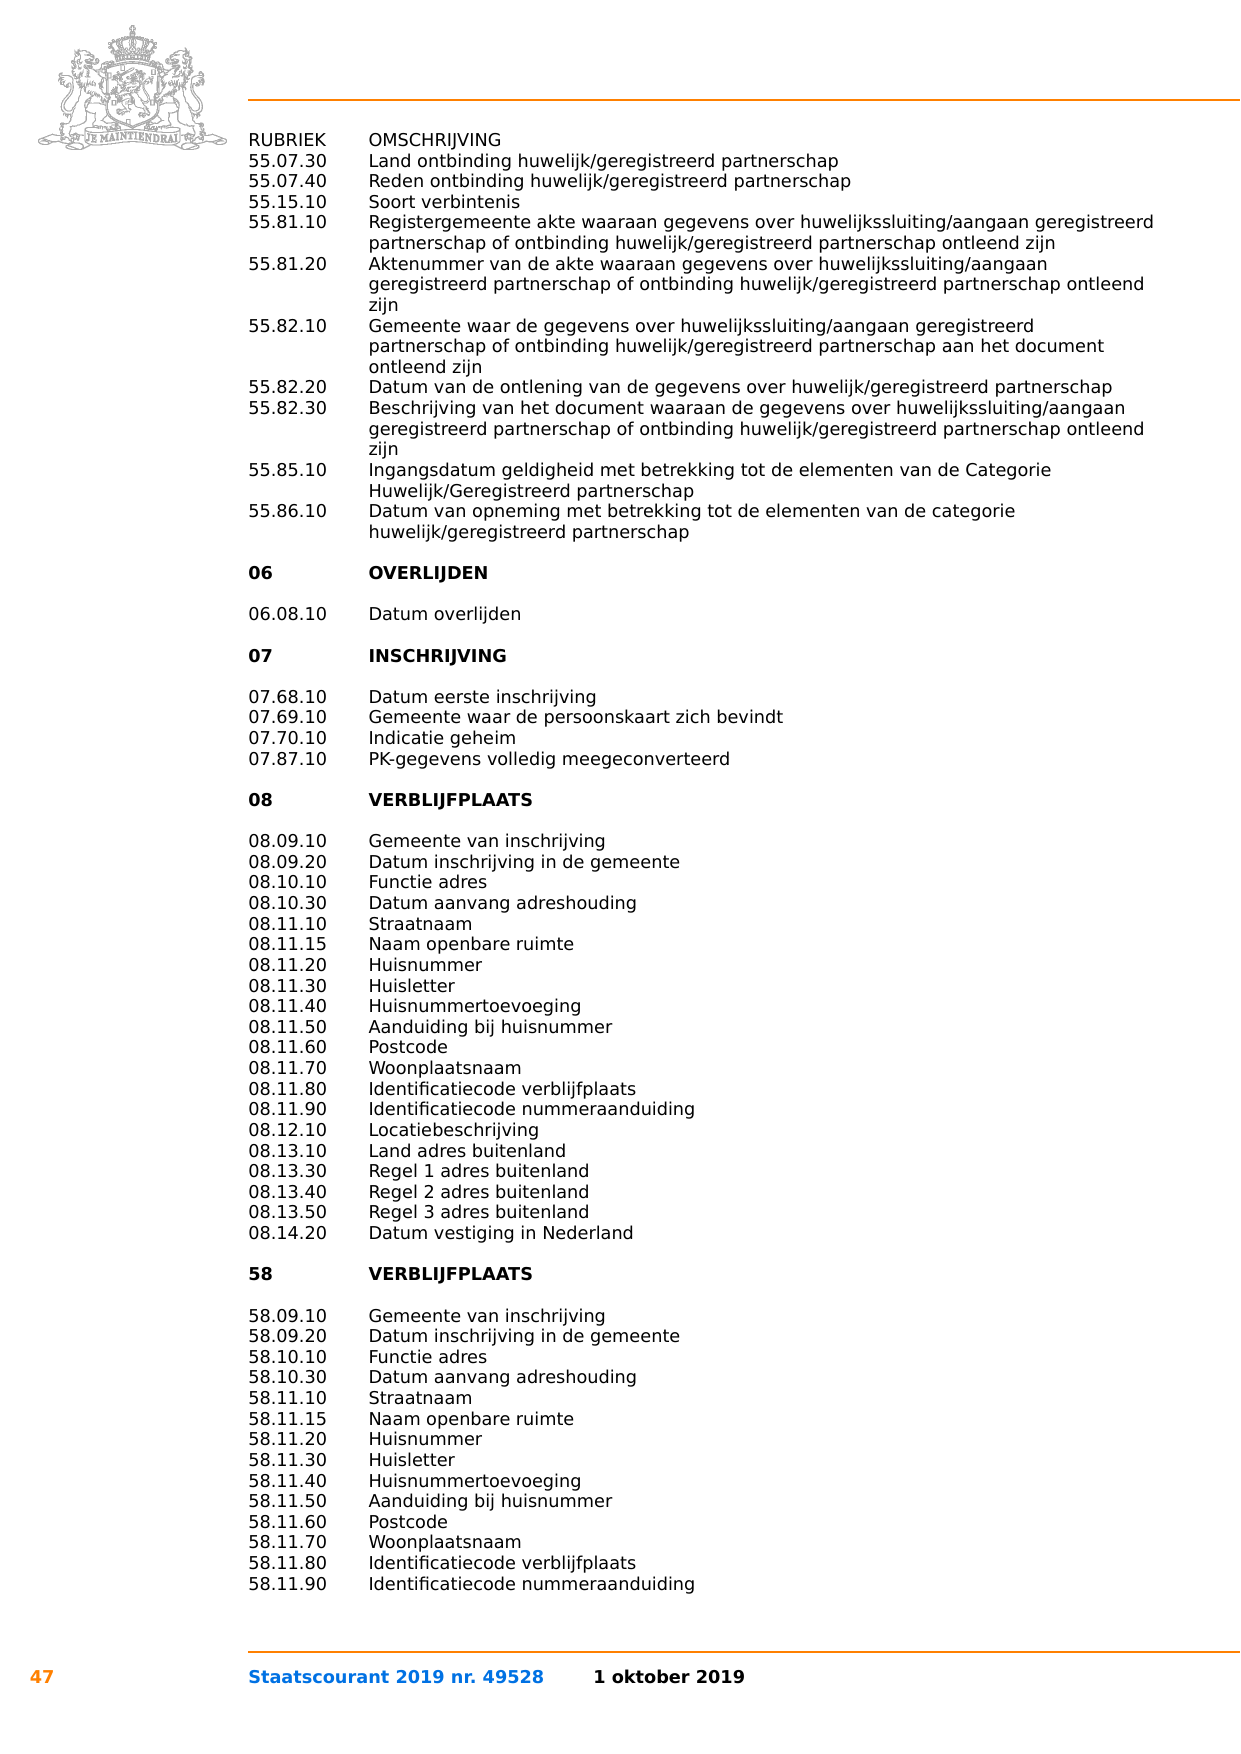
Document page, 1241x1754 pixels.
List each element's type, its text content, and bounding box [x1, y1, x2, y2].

table_cell 58.11.80 [248, 1553, 362, 1574]
table_cell 58.11.30 [248, 1450, 362, 1471]
table_cell 08.13.50 [248, 1203, 362, 1223]
table_cell 55.07.40 [248, 171, 362, 192]
table_cell 58.10.30 [248, 1368, 362, 1388]
table_cell Datum aanvang adreshouding [363, 893, 1163, 914]
table_cell Identificatiecode verblijfplaats [363, 1553, 1163, 1574]
table_cell Soort verbintenis [363, 192, 1163, 212]
table_cell Woonplaatsnaam [363, 1533, 1163, 1553]
table_cell 07.87.10 [248, 749, 362, 769]
table_cell 58.11.20 [248, 1429, 362, 1450]
table_cell 08.13.30 [248, 1161, 362, 1182]
table_cell Identificatiecode nummeraanduiding [363, 1099, 1163, 1120]
table_cell Identificatiecode verblijfplaats [363, 1079, 1163, 1099]
table_cell 58.11.40 [248, 1471, 362, 1491]
table_cell [248, 584, 362, 604]
table_cell Locatiebeschrijving [363, 1120, 1163, 1141]
table_cell PK-gegevens volledig meegeconverteerd [363, 749, 1163, 769]
table_cell 08.11.15 [248, 934, 362, 955]
table_cell 08.11.20 [248, 955, 362, 976]
table_cell Datum eerste inschrijving [363, 687, 1163, 707]
table_cell 58.11.15 [248, 1409, 362, 1429]
table_cell [363, 1285, 1163, 1306]
table_cell Huisnummertoevoeging [363, 996, 1163, 1017]
table_cell 07 [248, 646, 362, 666]
table_cell 06 [248, 563, 362, 584]
table_cell Land adres buitenland [363, 1141, 1163, 1161]
table_cell Reden ontbinding huwelijk/geregistreerd partnerschap [363, 171, 1163, 192]
table_cell Straatnaam [363, 1388, 1163, 1409]
table_cell 55.85.10 [248, 460, 362, 501]
table_cell [363, 666, 1163, 687]
table_cell Postcode [363, 1038, 1163, 1058]
table_cell Huisnummer [363, 955, 1163, 976]
table_cell Datum van de ontlening van de gegevens over huwelijk/geregistreerd partnerschap [363, 378, 1163, 398]
table_cell 58.10.10 [248, 1347, 362, 1367]
table_cell INSCHRIJVING [363, 646, 1163, 666]
table_cell [248, 811, 362, 831]
table_cell Regel 1 adres buitenland [363, 1161, 1163, 1182]
table_cell Registergemeente akte waaraan gegevens over huwelijkssluiting/aangaan geregistreerd partnerschap of ontbinding huwelijk/geregistreerd partnerschap ontleend zijn [363, 213, 1163, 254]
table_cell 55.15.10 [248, 192, 362, 212]
table_cell 55.81.20 [248, 254, 362, 316]
table_cell Datum overlijden [363, 604, 1163, 625]
table_cell 08.09.20 [248, 852, 362, 872]
table_cell Aanduiding bij huisnummer [363, 1491, 1163, 1512]
table_cell Regel 3 adres buitenland [363, 1203, 1163, 1223]
table_cell OVERLIJDEN [363, 563, 1163, 584]
table_cell Ingangsdatum geldigheid met betrekking tot de elementen van de Categorie Huwelijk/Geregistreerd partnerschap [363, 460, 1163, 501]
table_header OMSCHRIJVING [363, 130, 1163, 151]
table_cell 08.13.10 [248, 1141, 362, 1161]
table_cell 08.11.30 [248, 976, 362, 996]
table_cell [363, 543, 1163, 563]
table_cell 08.11.70 [248, 1058, 362, 1079]
table_cell 08.11.10 [248, 914, 362, 934]
table_cell Huisnummertoevoeging [363, 1471, 1163, 1491]
table_cell 08.11.60 [248, 1038, 362, 1058]
table_cell [363, 811, 1163, 831]
table_cell 55.82.20 [248, 378, 362, 398]
table_cell [363, 769, 1163, 790]
table_cell Datum aanvang adreshouding [363, 1368, 1163, 1388]
table_cell Datum inschrijving in de gemeente [363, 1326, 1163, 1347]
table_cell Straatnaam [363, 914, 1163, 934]
table_cell 58.09.10 [248, 1306, 362, 1326]
table_cell 07.69.10 [248, 708, 362, 728]
table_cell Aktenummer van de akte waaraan gegevens over huwelijkssluiting/aangaan geregistreerd partnerschap of ontbinding huwelijk/geregistreerd partnerschap ontleend zijn [363, 254, 1163, 316]
table_cell Aanduiding bij huisnummer [363, 1017, 1163, 1037]
table_cell Gemeente waar de gegevens over huwelijkssluiting/aangaan geregistreerd partnerschap of ontbinding huwelijk/geregistreerd partnerschap aan het document ontleend zijn [363, 316, 1163, 377]
table_cell [248, 1285, 362, 1306]
table_cell [363, 625, 1163, 646]
table_cell 06.08.10 [248, 604, 362, 625]
table_cell Naam openbare ruimte [363, 934, 1163, 955]
table_cell Huisletter [363, 976, 1163, 996]
table_cell 55.82.10 [248, 316, 362, 377]
table_cell [248, 666, 362, 687]
table_cell 58.11.90 [248, 1574, 362, 1594]
table_cell 08.09.10 [248, 831, 362, 852]
table_cell Gemeente waar de persoonskaart zich bevindt [363, 708, 1163, 728]
table_cell 08.12.10 [248, 1120, 362, 1141]
table_cell Indicatie geheim [363, 728, 1163, 749]
table_cell 55.81.10 [248, 213, 362, 254]
table_cell 07.70.10 [248, 728, 362, 749]
table_cell Datum vestiging in Nederland [363, 1223, 1163, 1244]
table_cell 55.82.30 [248, 398, 362, 460]
table_cell VERBLIJFPLAATS [363, 790, 1163, 811]
table_cell 08.14.20 [248, 1223, 362, 1244]
table_cell 08.11.50 [248, 1017, 362, 1037]
table_cell Land ontbinding huwelijk/geregistreerd partnerschap [363, 151, 1163, 171]
table_cell Functie adres [363, 873, 1163, 893]
table_cell 58.11.10 [248, 1388, 362, 1409]
table_cell [248, 543, 362, 563]
table_cell 08.11.80 [248, 1079, 362, 1099]
table_cell Postcode [363, 1512, 1163, 1532]
table_cell [248, 625, 362, 646]
table_cell 08.10.30 [248, 893, 362, 914]
table_cell [248, 769, 362, 790]
table_cell Beschrijving van het document waaraan de gegevens over huwelijkssluiting/aangaan geregistreerd partnerschap of ontbinding huwelijk/geregistreerd partnerschap ontleend zijn [363, 398, 1163, 460]
table_cell VERBLIJFPLAATS [363, 1264, 1163, 1285]
table_cell 58.11.50 [248, 1491, 362, 1512]
table_cell Functie adres [363, 1347, 1163, 1367]
table_cell 07.68.10 [248, 687, 362, 707]
table_cell Gemeente van inschrijving [363, 1306, 1163, 1326]
table_cell Regel 2 adres buitenland [363, 1182, 1163, 1202]
table_cell [363, 584, 1163, 604]
table_cell 08.10.10 [248, 873, 362, 893]
table_cell 55.07.30 [248, 151, 362, 171]
table_cell Woonplaatsnaam [363, 1058, 1163, 1079]
table_cell Huisnummer [363, 1429, 1163, 1450]
table_cell 55.86.10 [248, 501, 362, 542]
table_cell Huisletter [363, 1450, 1163, 1471]
table_cell 58.11.70 [248, 1533, 362, 1553]
table_cell 58.11.60 [248, 1512, 362, 1532]
table_cell 08.11.90 [248, 1099, 362, 1120]
table_header RUBRIEK [248, 130, 362, 151]
table_cell 08.13.40 [248, 1182, 362, 1202]
table_cell 58 [248, 1264, 362, 1285]
table_cell [248, 1244, 362, 1264]
table_cell Gemeente van inschrijving [363, 831, 1163, 852]
table_cell Datum van opneming met betrekking tot de elementen van de categorie huwelijk/geregistreerd partnerschap [363, 501, 1163, 542]
table_cell Identificatiecode nummeraanduiding [363, 1574, 1163, 1594]
table_cell 08 [248, 790, 362, 811]
table_cell 08.11.40 [248, 996, 362, 1017]
table_cell Datum inschrijving in de gemeente [363, 852, 1163, 872]
table_cell Naam openbare ruimte [363, 1409, 1163, 1429]
table_cell [363, 1244, 1163, 1264]
table_cell 58.09.20 [248, 1326, 362, 1347]
picture [38, 25, 227, 150]
